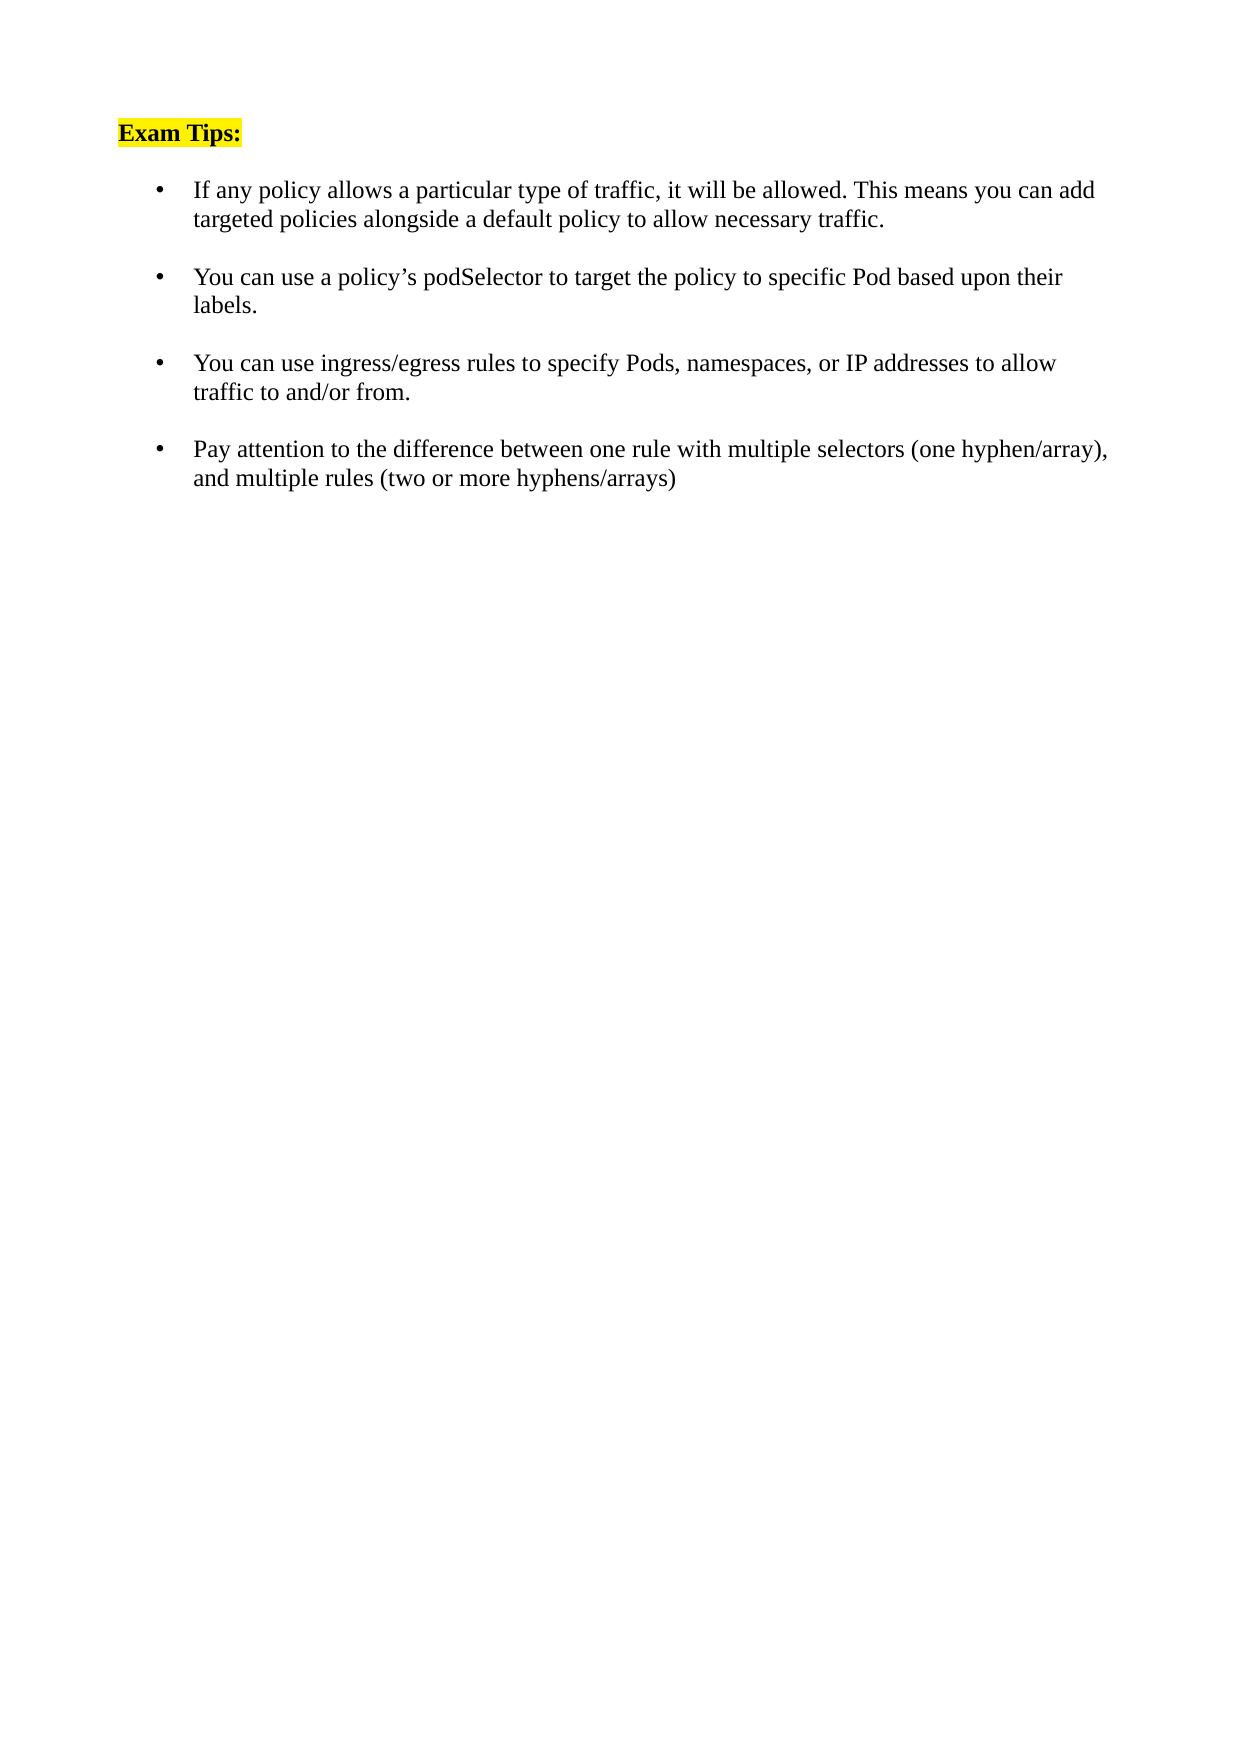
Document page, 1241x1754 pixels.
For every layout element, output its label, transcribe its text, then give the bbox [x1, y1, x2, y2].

text Exam Tips: [118, 118, 1122, 147]
list You can use ingress/egress rules to specify Pods, namespaces, or IP addresses to allow traffic to and/or from. [156, 348, 1122, 406]
list You can use a policy’s podSelector to target the policy to specific Pod based upon their labels. [156, 262, 1122, 319]
list If any policy allows a particular type of traffic, it will be allowed. This means you can add targeted policies alongside a default policy to allow necessary traffic. [156, 176, 1122, 233]
list Pay attention to the difference between one rule with multiple selectors (one hyphen/array), and multiple rules (two or more hyphens/arrays) [156, 434, 1122, 492]
